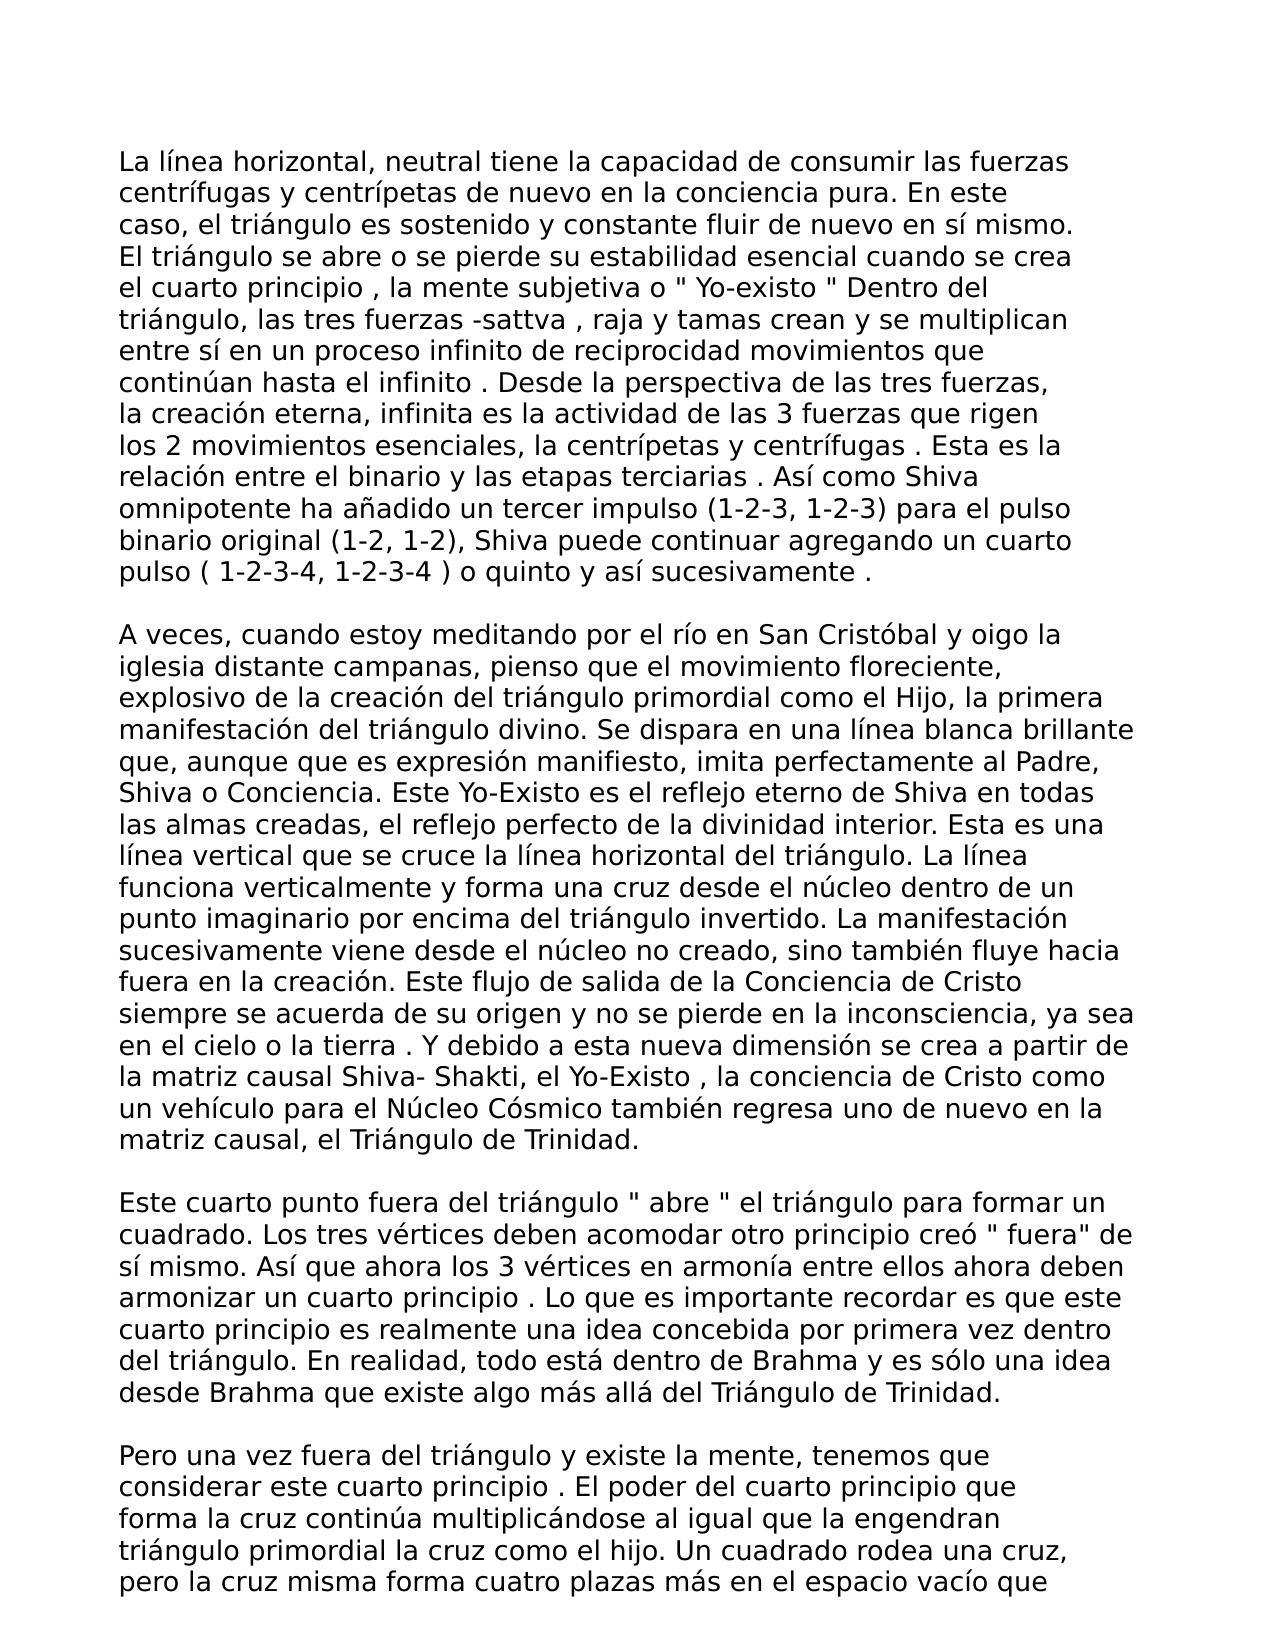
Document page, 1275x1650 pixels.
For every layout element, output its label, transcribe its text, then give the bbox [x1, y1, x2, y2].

text Pero una vez fuera del triángulo y existe la mente, tenemos que considerar este cuarto principio . El poder del cuarto principio que forma la cruz continúa multiplicándose al igual que la engendran triángulo primordial la cruz como el hijo. Un cuadrado rodea una cruz, pero la cruz misma forma cuatro plazas más en el espacio vacío que [118, 1440, 1077, 1598]
text Este cuarto punto fuera del triángulo " abre " el triángulo para formar un cuadrado. Los tres vértices deben acomodar otro principio creó " fuera" de sí mismo. Así que ahora los 3 vértices en armonía entre ellos ahora deben armonizar un cuarto principio . Lo que es importante recordar es que este cuarto principio es realmente una idea concebida por primera vez dentro del triángulo. En realidad, todo está dentro de Brahma y es sólo una idea desde Brahma que existe algo más allá del Triángulo de Trinidad. [118, 1188, 1139, 1409]
text A veces, cuando estoy meditando por el río en San Cristóbal y oigo la iglesia distante campanas, pienso que el movimiento floreciente, explosivo de la creación del triángulo primordial como el Hijo, la primera manifestación del triángulo divino. Se dispara en una línea blanca brillante que, aunque que es expresión manifiesto, imita perfectamente al Padre, Shiva o Conciencia. Este Yo-Existo es el reflejo eterno de Shiva en todas las almas creadas, el reflejo perfecto de la divinidad interior. Esta es una línea vertical que se cruce la línea horizontal del triángulo. La línea funciona verticalmente y forma una cruz desde el núcleo dentro de un punto imaginario por encima del triángulo invertido. La manifestación sucesivamente viene desde el núcleo no creado, sino también fluye hacia fuera en la creación. Este flujo de salida de la Conciencia de Cristo siempre se acuerda de su origen y no se pierde en la inconsciencia, ya sea en el cielo o la tierra . Y debido a esta nueva dimensión se crea a partir de la matriz causal Shiva- Shakti, el Yo-Existo , la conciencia de Cristo como un vehículo para el Núcleo Cósmico también regresa uno de nuevo en la matriz causal, el Triángulo de Trinidad. [118, 619, 1138, 1156]
text La línea horizontal, neutral tiene la capacidad de consumir las fuerzas centrífugas y centrípetas de nuevo en la conciencia pura. En este caso, el triángulo es sostenido y constante fluir de nuevo en sí mismo. El triángulo se abre o se pierde su estabilidad esencial cuando se crea el cuarto principio , la mente subjetiva o " Yo-existo " Dentro del triángulo, las tres fuerzas -sattva , raja y tamas crean y se multiplican entre sí en un proceso infinito de reciprocidad movimientos que continúan hasta el infinito . Desde la perspectiva de las tres fuerzas, la creación eterna, infinita es la actividad de las 3 fuerzas que rigen los 2 movimientos esenciales, la centrípetas y centrífugas . Esta es la relación entre el binario y las etapas terciarias . Así como Shiva omnipotente ha añadido un tercer impulso (1-2-3, 1-2-3) para el pulso binario original (1-2, 1-2), Shiva puede continuar agregando un cuarto pulso ( 1-2-3-4, 1-2-3-4 ) o quinto y así sucesivamente . [118, 146, 1078, 588]
